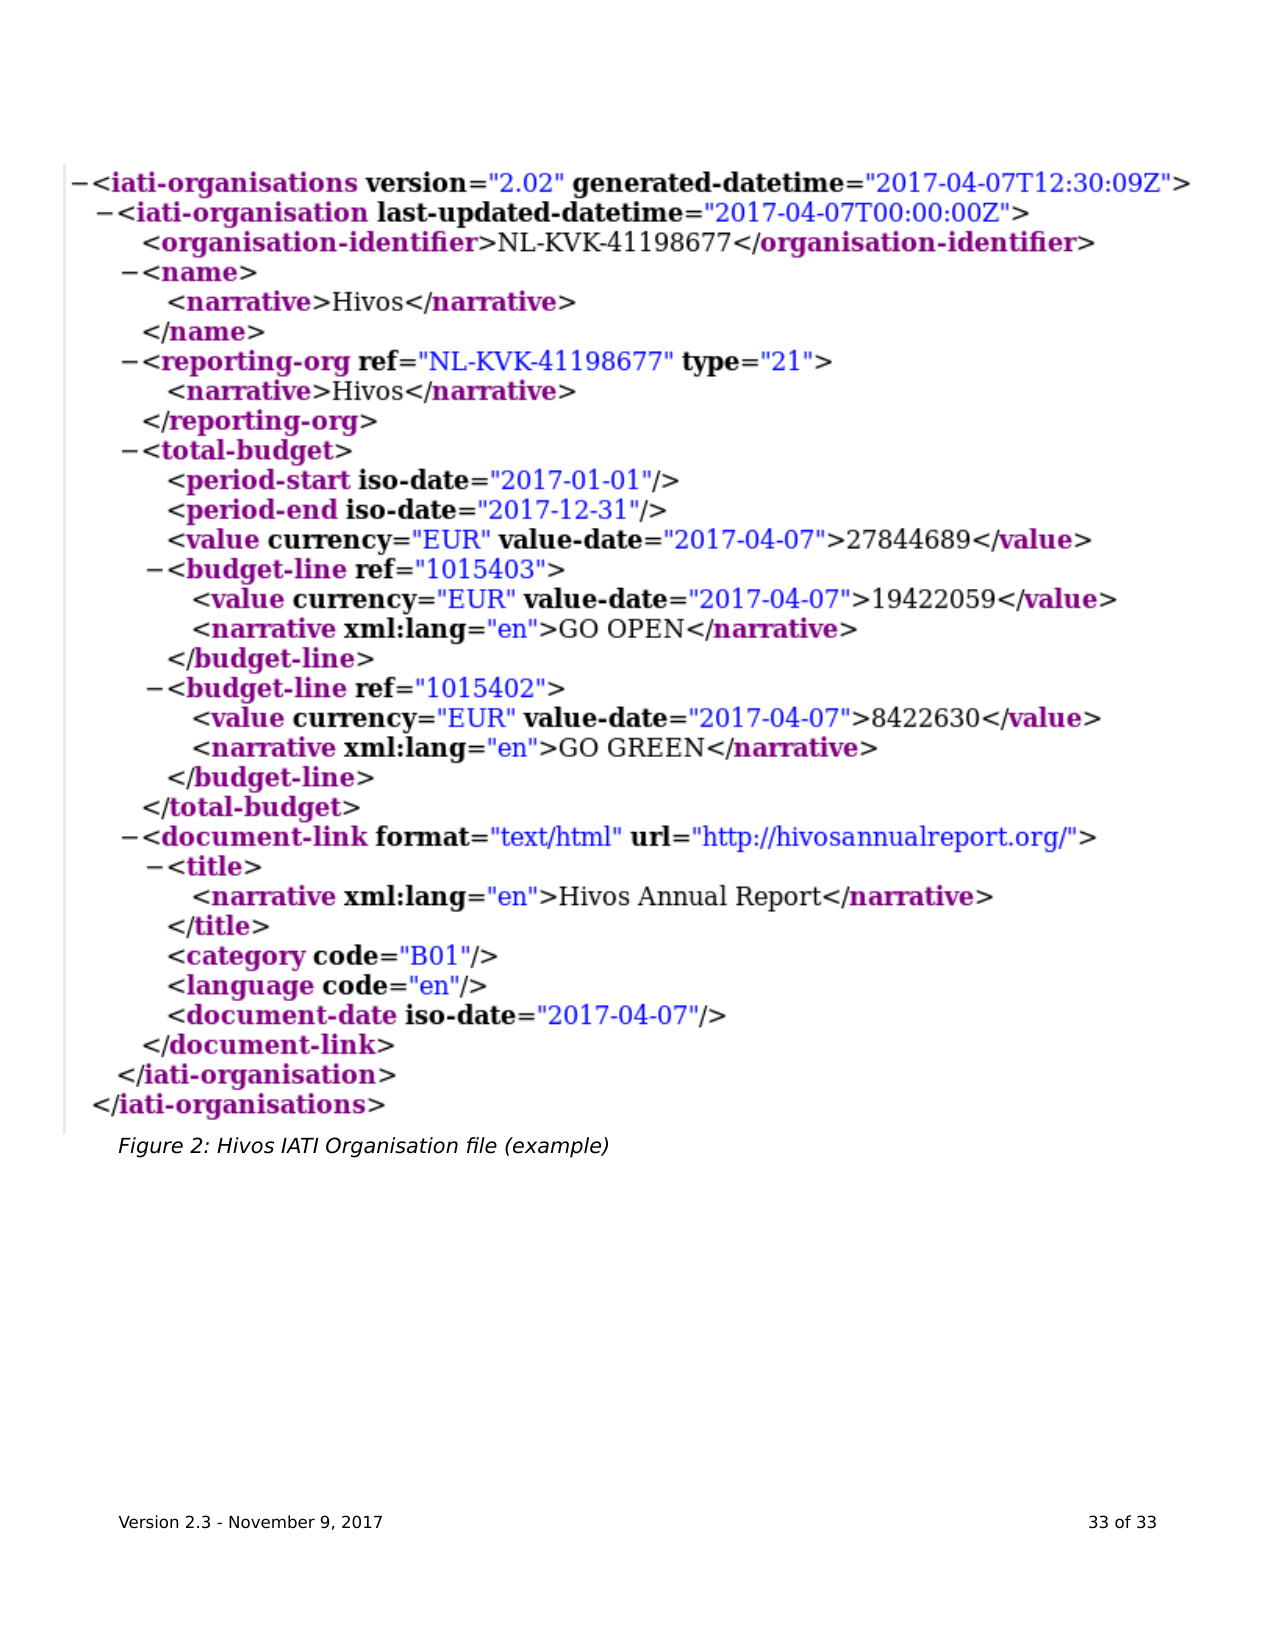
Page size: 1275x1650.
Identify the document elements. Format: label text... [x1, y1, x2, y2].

picture [63, 164, 1212, 1134]
text Figure 2: Hivos IATI Organisation file (example) [118, 1134, 1157, 1158]
